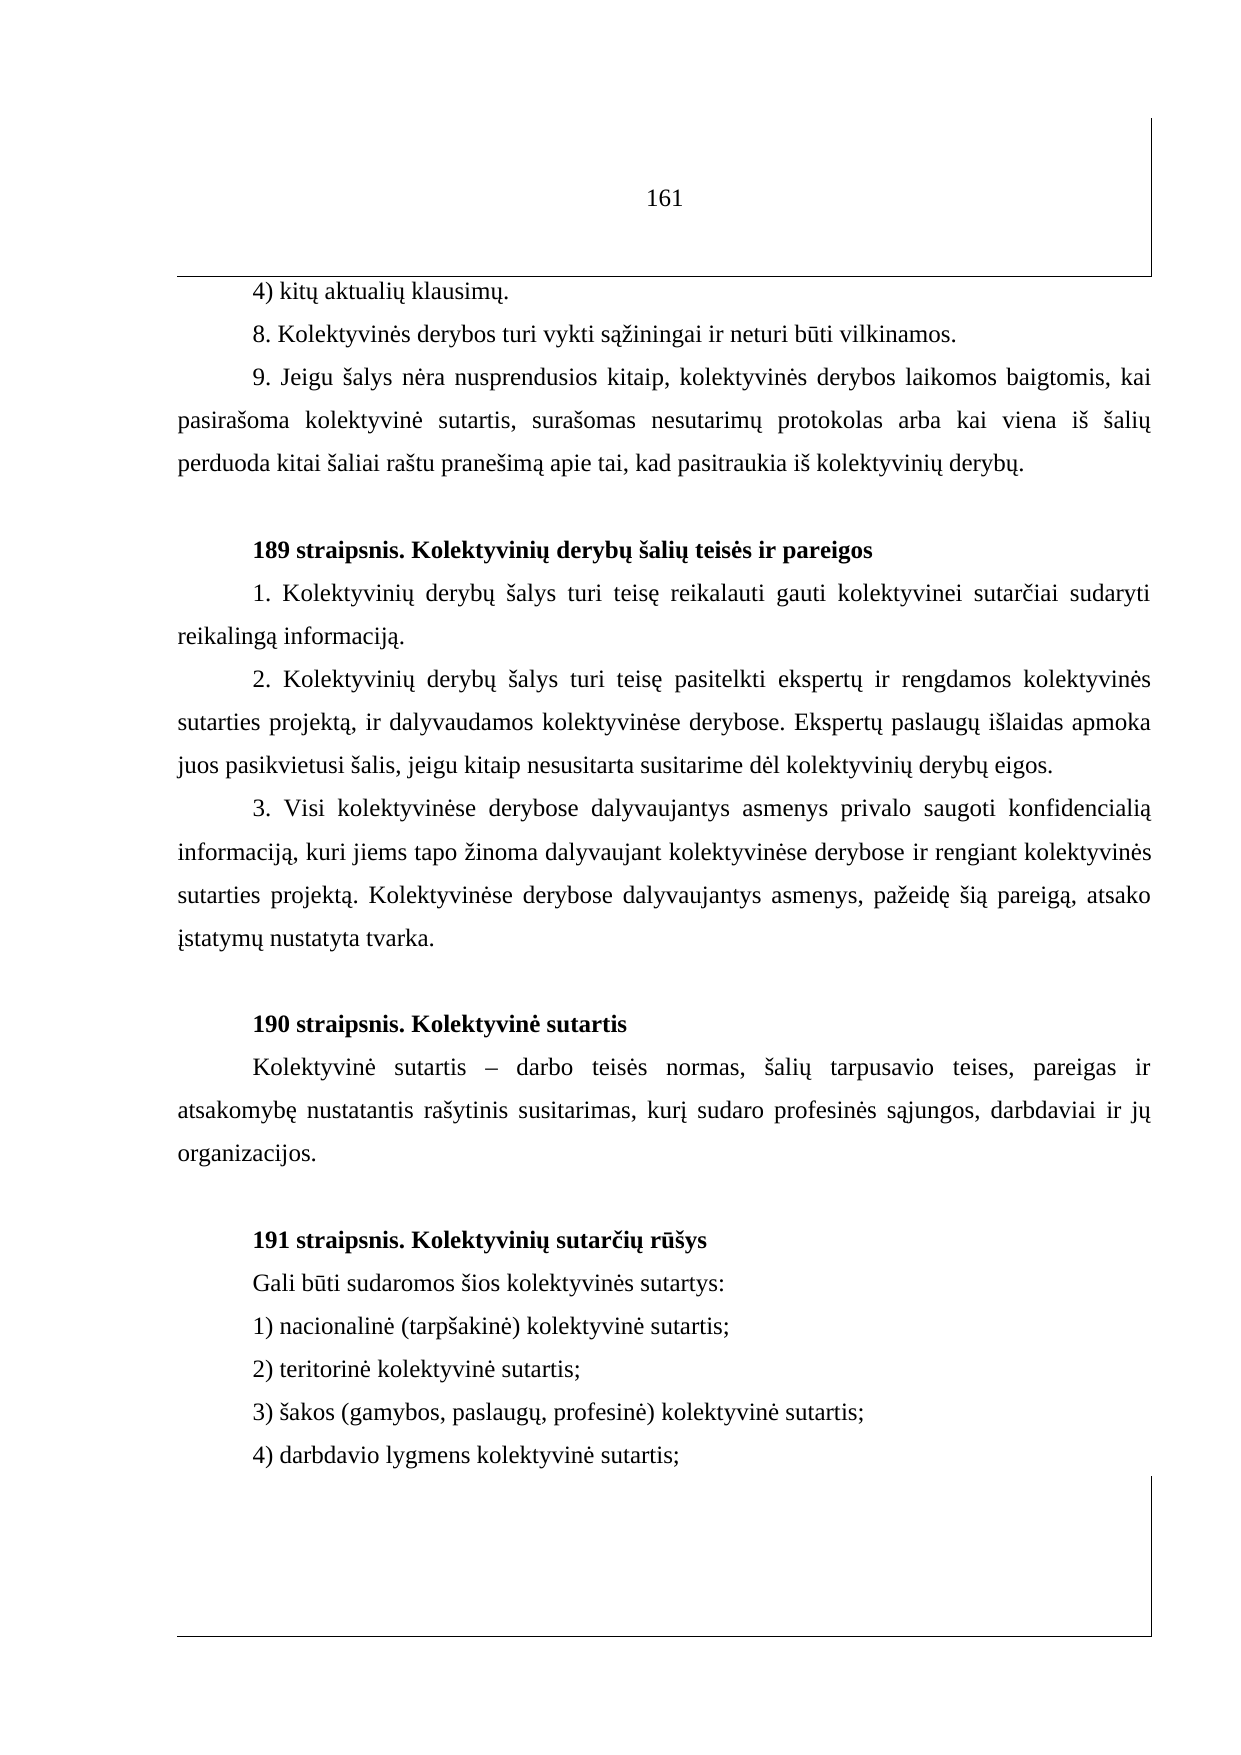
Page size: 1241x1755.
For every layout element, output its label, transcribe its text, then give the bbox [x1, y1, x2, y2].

text 4) darbdavio lygmens kolektyvinė sutartis; [177, 1440, 1152, 1469]
text 1) nacionalinė (tarpšakinė) kolektyvinė sutartis; [177, 1311, 1152, 1340]
text 3. Visi kolektyvinėse derybose dalyvaujantys asmenys privalo saugoti konfidencialią informaciją, kuri jiems tapo žinoma dalyvaujant kolektyvinėse derybose ir rengiant kolektyvinės sutarties projektą. Kolektyvinėse derybose dalyvaujantys asmenys, pažeidę šią pareigą, atsako įstatymų nustatyta tvarka. [177, 793, 1152, 952]
text 1. Kolektyvinių derybų šalys turi teisę reikalauti gauti kolektyvinei sutarčiai sudaryti reikalingą informaciją. [177, 578, 1152, 650]
text Gali būti sudaromos šios kolektyvinės sutartys: [177, 1268, 1152, 1297]
text 2) teritorinė kolektyvinė sutartis; [177, 1354, 1152, 1383]
text 191 straipsnis. Kolektyvinių sutarčių rūšys [177, 1225, 1152, 1253]
text 2. Kolektyvinių derybų šalys turi teisę pasitelkti ekspertų ir rengdamos kolektyvinės sutarties projektą, ir dalyvaudamos kolektyvinėse derybose. Ekspertų paslaugų išlaidas apmoka juos pasikvietusi šalis, jeigu kitaip nesusitarta susitarime dėl kolektyvinių derybų eigos. [177, 664, 1152, 779]
text Kolektyvinė sutartis – darbo teisės normas, šalių tarpusavio teises, pareigas ir atsakomybę nustatantis rašytinis susitarimas, kurį sudaro profesinės sąjungos, darbdaviai ir jų organizacijos. [177, 1052, 1152, 1167]
text 9. Jeigu šalys nėra nusprendusios kitaip, kolektyvinės derybos laikomos baigtomis, kai pasirašoma kolektyvinė sutartis, surašomas nesutarimų protokolas arba kai viena iš šalių perduoda kitai šaliai raštu pranešimą apie tai, kad pasitraukia iš kolektyvinių derybų. [177, 362, 1152, 477]
text 8. Kolektyvinės derybos turi vykti sąžiningai ir neturi būti vilkinamos. [177, 319, 1152, 348]
subtitle 190 straipsnis. Kolektyvinė sutartis [177, 1009, 1152, 1038]
subtitle 4) kitų aktualių klausimų. [177, 276, 1152, 305]
subtitle 189 straipsnis. Kolektyvinių derybų šalių teisės ir pareigos [177, 535, 1152, 563]
text 3) šakos (gamybos, paslaugų, profesinė) kolektyvinė sutartis; [177, 1397, 1152, 1426]
